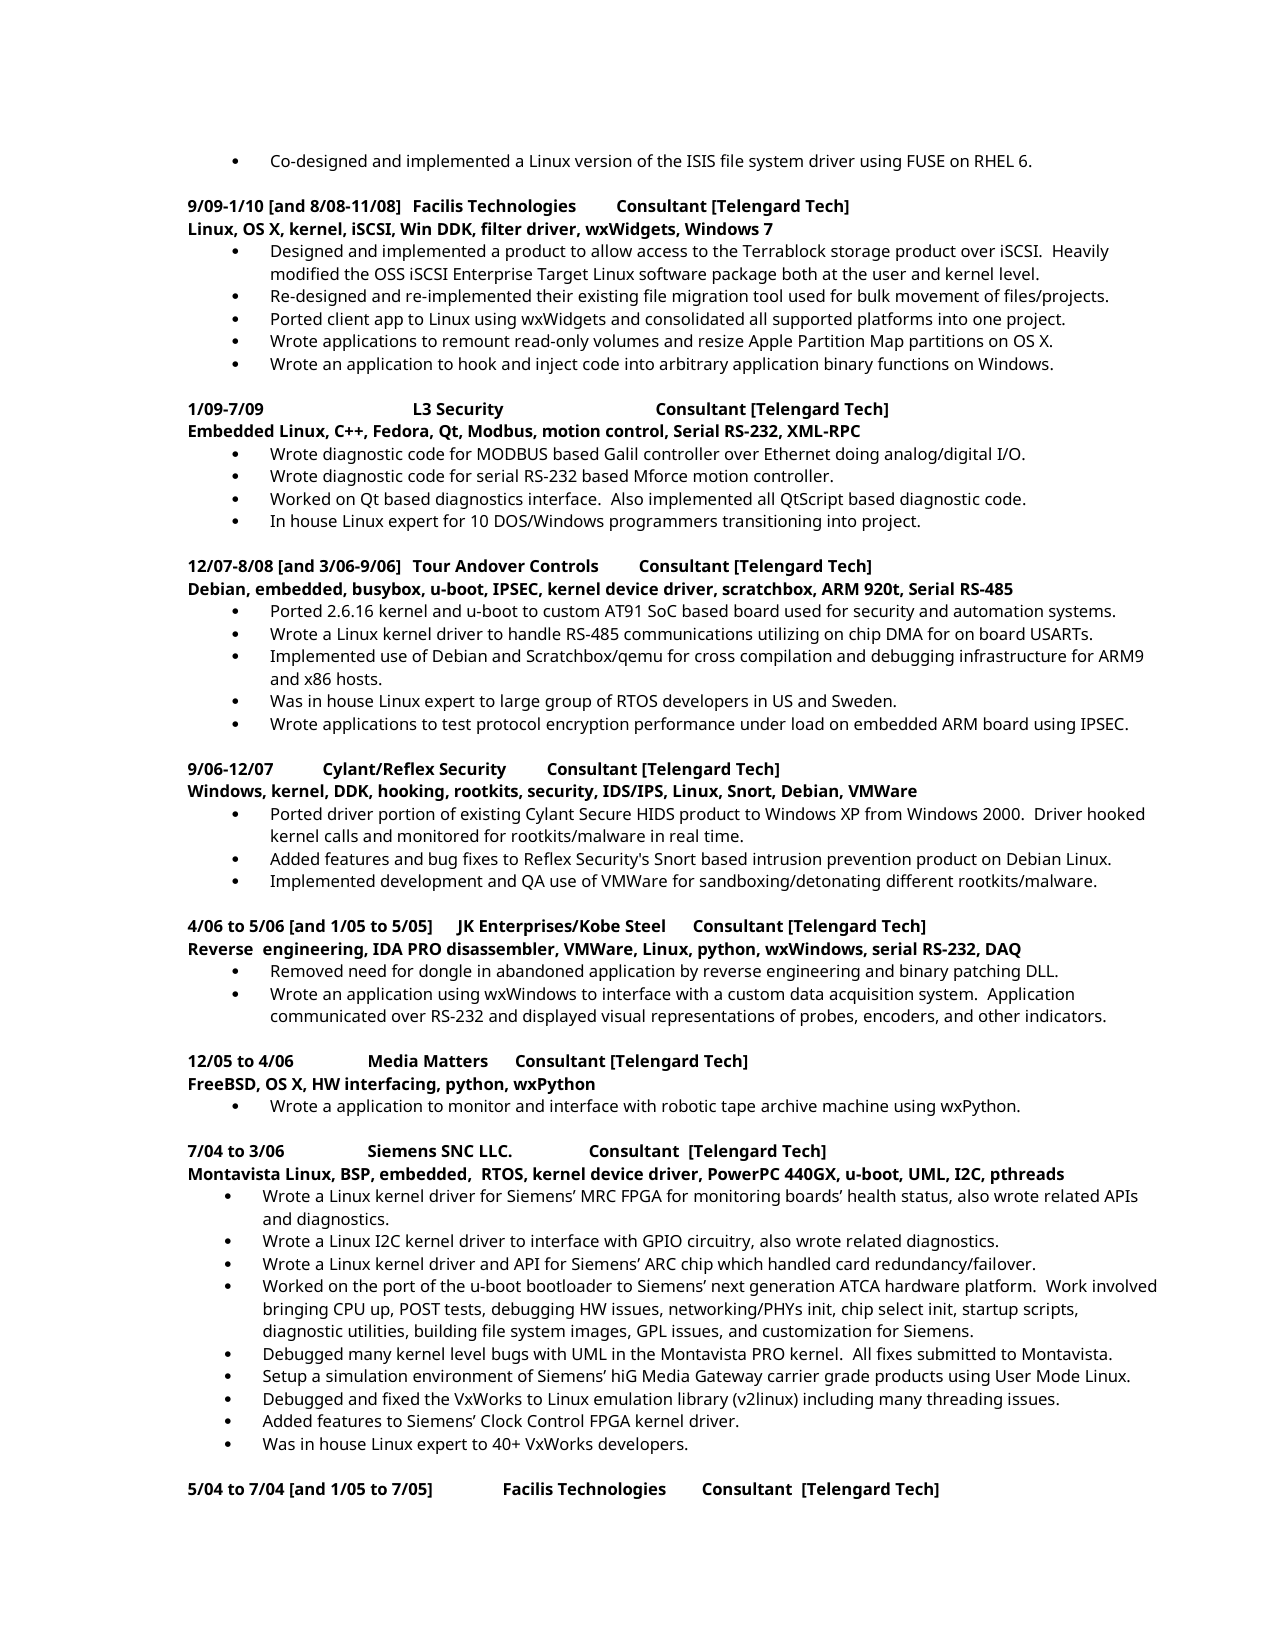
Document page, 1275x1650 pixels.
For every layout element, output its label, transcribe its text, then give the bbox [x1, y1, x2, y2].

text 4/06 to 5/06 [and 1/05 to 5/05] JK Enterprises/Kobe Steel Consultant [Telengard Tech] [187, 915, 1162, 937]
list Implemented development and QA use of VMWare for sandboxing/detonating different rootkits/malware. [232, 870, 1162, 892]
list Was in house Linux expert to 40+ VxWorks developers. [225, 1432, 1162, 1455]
list Wrote a Linux kernel driver for Siemens’ MRC FPGA for monitoring boards’ health status, also wrote related APIs and diagnostics. [225, 1185, 1162, 1230]
text Reverse engineering, IDA PRO disassembler, VMWare, Linux, python, wxWindows, serial RS-232, DAQ [187, 937, 1162, 960]
list In house Linux expert for 10 DOS/Windows programmers transitioning into project. [232, 510, 1162, 532]
list Setup a simulation environment of Siemens’ hiG Media Gateway carrier grade products using User Mode Linux. [225, 1365, 1162, 1387]
text Montavista Linux, BSP, embedded, RTOS, kernel device driver, PowerPC 440GX, u-boot, UML, I2C, pthreads [187, 1162, 1162, 1185]
list Wrote a Linux kernel driver and API for Siemens’ ARC chip which handled card redundancy/failover. [225, 1252, 1162, 1275]
text 7/04 to 3/06 Siemens SNC LLC. Consultant [Telengard Tech] [187, 1140, 1162, 1162]
list Worked on the port of the u-boot bootloader to Siemens’ next generation ATCA hardware platform. Work involved bringing CPU up, POST tests, debugging HW issues, networking/PHYs init, chip select init, startup scripts, diagnostic utilities, building file system images, GPL issues, and customization for Siemens. [225, 1275, 1162, 1342]
text FreeBSD, OS X, HW interfacing, python, wxPython [187, 1072, 1162, 1095]
list Wrote a Linux I2C kernel driver to interface with GPIO circuitry, also wrote related diagnostics. [225, 1230, 1162, 1252]
list Wrote applications to remount read-only volumes and resize Apple Partition Map partitions on OS X. [232, 330, 1162, 352]
list Wrote an application to hook and inject code into arbitrary application binary functions on Windows. [232, 352, 1162, 375]
text Linux, OS X, kernel, iSCSI, Win DDK, filter driver, wxWidgets, Windows 7 [187, 217, 1162, 240]
list Wrote an application using wxWindows to interface with a custom data acquisition system. Application communicated over RS-232 and displayed visual representations of probes, encoders, and other indicators. [232, 982, 1162, 1027]
list Implemented use of Debian and Scratchbox/qemu for cross compilation and debugging infrastructure for ARM9 and x86 hosts. [232, 645, 1162, 690]
list Re-designed and re-implemented their existing file migration tool used for bulk movement of files/projects. [232, 285, 1162, 307]
list Ported driver portion of existing Cylant Secure HIDS product to Windows XP from Windows 2000. Driver hooked kernel calls and monitored for rootkits/malware in real time. [232, 802, 1162, 847]
text 12/07-8/08 [and 3/06-9/06] Tour Andover Controls Consultant [Telengard Tech] [187, 555, 1162, 577]
list Wrote applications to test protocol encryption performance under load on embedded ARM board using IPSEC. [232, 712, 1162, 735]
text Embedded Linux, C++, Fedora, Qt, Modbus, motion control, Serial RS-232, XML-RPC [187, 420, 1162, 442]
text 1/09-7/09 L3 Security Consultant [Telengard Tech] [187, 397, 1162, 420]
list Co-designed and implemented a Linux version of the ISIS file system driver using FUSE on RHEL 6. [232, 150, 1162, 172]
text Windows, kernel, DDK, hooking, rootkits, security, IDS/IPS, Linux, Snort, Debian, VMWare [187, 780, 1162, 802]
text Debian, embedded, busybox, u-boot, IPSEC, kernel device driver, scratchbox, ARM 920t, Serial RS-485 [187, 577, 1162, 600]
list Was in house Linux expert to large group of RTOS developers in US and Sweden. [232, 690, 1162, 712]
list Designed and implemented a product to allow access to the Terrablock storage product over iSCSI. Heavily modified the OSS iSCSI Enterprise Target Linux software package both at the user and kernel level. [232, 240, 1162, 285]
text 12/05 to 4/06 Media Matters Consultant [Telengard Tech] [187, 1050, 1162, 1072]
list Added features to Siemens’ Clock Control FPGA kernel driver. [225, 1410, 1162, 1432]
list Wrote diagnostic code for serial RS-232 based Mforce motion controller. [232, 465, 1162, 487]
list Worked on Qt based diagnostics interface. Also implemented all QtScript based diagnostic code. [232, 487, 1162, 510]
list Wrote diagnostic code for MODBUS based Galil controller over Ethernet doing analog/digital I/O. [232, 442, 1162, 465]
list Wrote a application to monitor and interface with robotic tape archive machine using wxPython. [232, 1095, 1162, 1117]
list Ported 2.6.16 kernel and u-boot to custom AT91 SoC based board used for security and automation systems. [232, 600, 1162, 622]
list Added features and bug fixes to Reflex Security's Snort based intrusion prevention product on Debian Linux. [232, 847, 1162, 870]
list Debugged and fixed the VxWorks to Linux emulation library (v2linux) including many threading issues. [225, 1387, 1162, 1410]
text 9/09-1/10 [and 8/08-11/08] Facilis Technologies Consultant [Telengard Tech] [187, 195, 1162, 217]
text 5/04 to 7/04 [and 1/05 to 7/05] Facilis Technologies Consultant [Telengard Tech] [187, 1477, 1162, 1500]
text 9/06-12/07 Cylant/Reflex Security Consultant [Telengard Tech] [187, 757, 1162, 780]
list Wrote a Linux kernel driver to handle RS-485 communications utilizing on chip DMA for on board USARTs. [232, 622, 1162, 645]
list Ported client app to Linux using wxWidgets and consolidated all supported platforms into one project. [232, 307, 1162, 330]
list Debugged many kernel level bugs with UML in the Montavista PRO kernel. All fixes submitted to Montavista. [225, 1342, 1162, 1365]
list Removed need for dongle in abandoned application by reverse engineering and binary patching DLL. [232, 960, 1162, 982]
